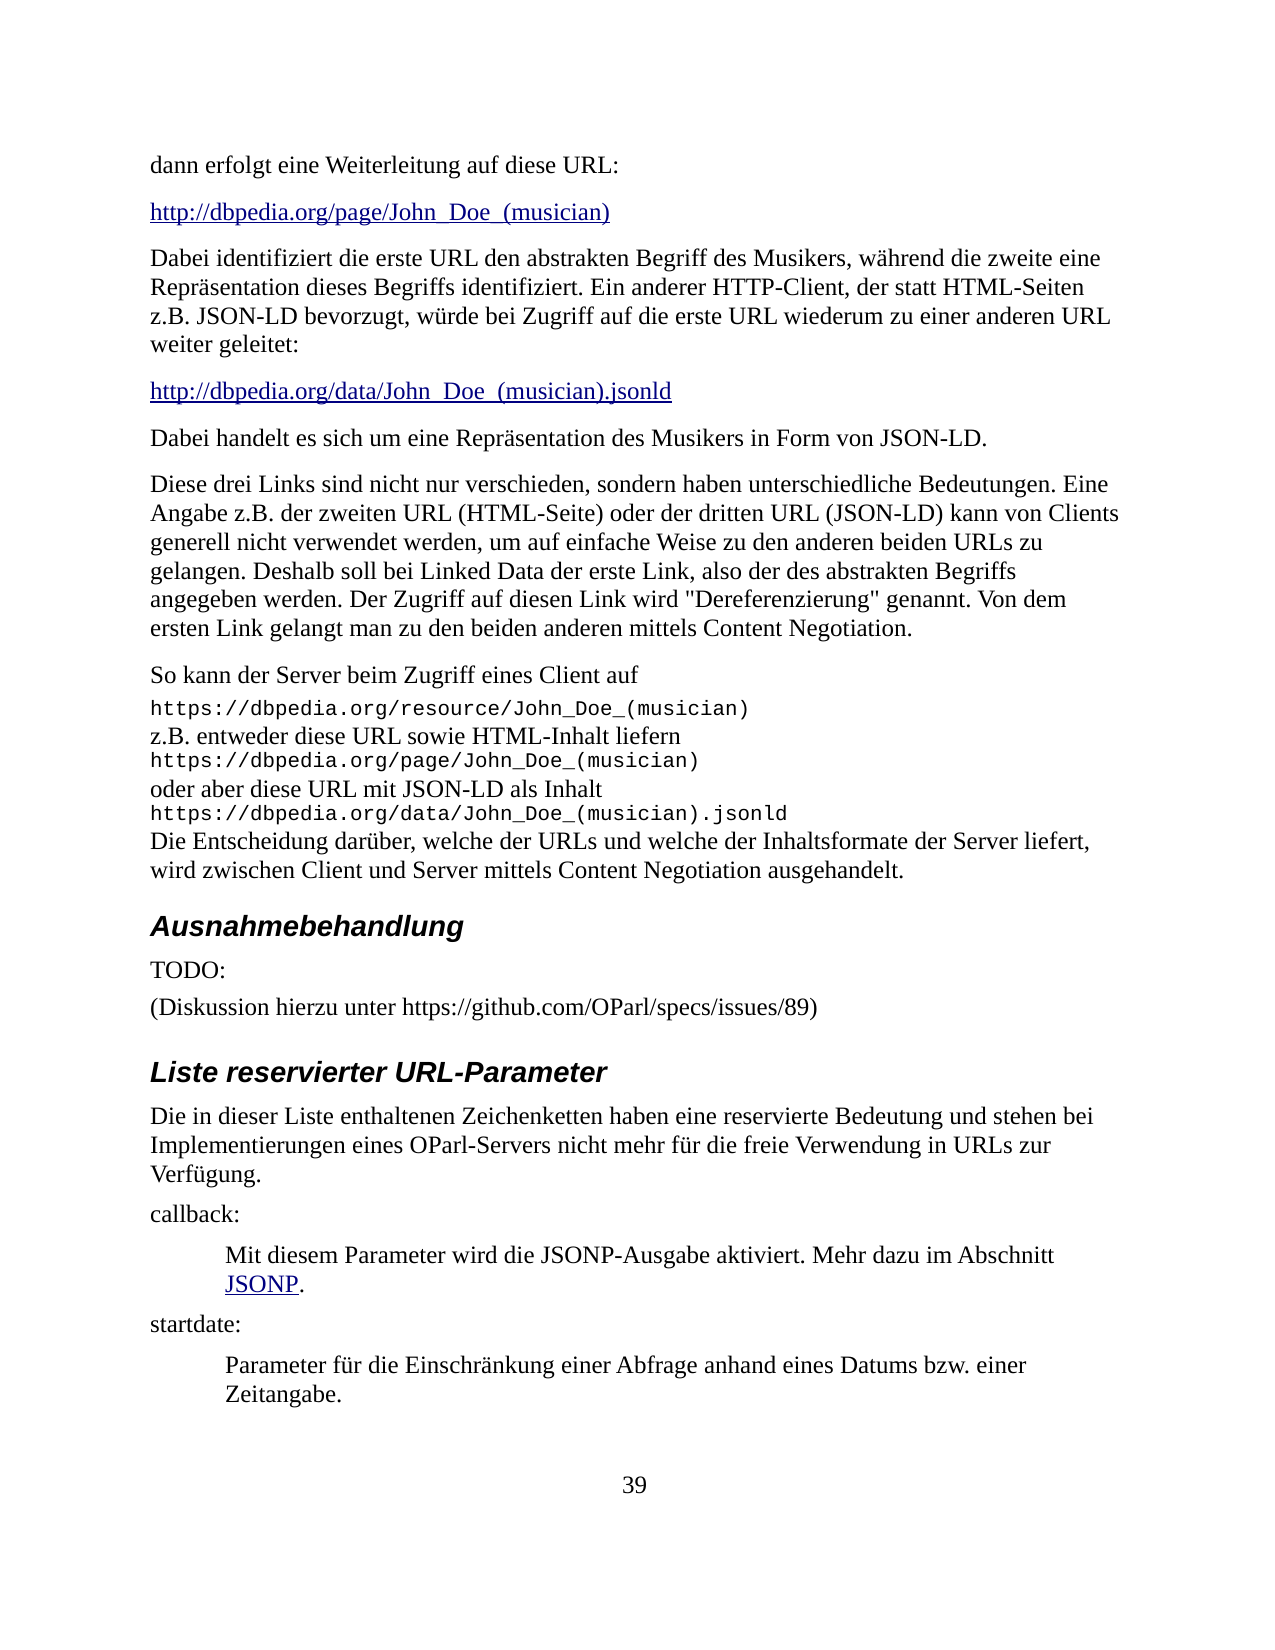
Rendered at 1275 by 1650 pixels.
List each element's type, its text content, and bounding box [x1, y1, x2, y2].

text Die in dieser Liste enthaltenen Zeichenketten haben eine reservierte Bedeutung und stehen bei Implementierungen eines OParl-Servers nicht mehr für die freie Verwendung in URLs zur Verfügung. [150, 1101, 1125, 1187]
subtitle Ausnahmebehandlung [150, 909, 1125, 942]
subtitle Liste reservierter URL-Parameter [150, 1055, 1125, 1089]
text dann erfolgt eine Weiterleitung auf diese URL: [150, 150, 1125, 179]
text https://dbpedia.org/resource/John_Doe_(musician) [150, 698, 1125, 721]
text http://dbpedia.org/data/John_Doe_(musician).jsonld [150, 376, 1125, 405]
text https://dbpedia.org/data/John_Doe_(musician).jsonld [150, 802, 1125, 826]
text Dabei identifiziert die erste URL den abstrakten Begriff des Musikers, während die zweite eine Repräsentation dieses Begriffs identifiziert. Ein anderer HTTP-Client, der statt HTML-Seiten z.B. JSON-LD bevorzugt, würde bei Zugriff auf die erste URL wiederum zu einer anderen URL weiter geleitet: [150, 243, 1125, 358]
text callback: [150, 1199, 1125, 1228]
text oder aber diese URL mit JSON-LD als Inhalt [150, 774, 1125, 802]
text Mit diesem Parameter wird die JSONP-Ausgabe aktiviert. Mehr dazu im Abschnitt JSONP. [225, 1240, 1125, 1298]
text Parameter für die Einschränkung einer Abfrage anhand eines Datums bzw. einer Zeitangabe. [225, 1350, 1125, 1408]
text http://dbpedia.org/page/John_Doe_(musician) [150, 197, 1125, 225]
text So kann der Server beim Zugriff eines Client auf [150, 660, 1125, 689]
text z.B. entweder diese URL sowie HTML-Inhalt liefern [150, 721, 1125, 750]
text TODO: [150, 955, 1125, 983]
text Die Entscheidung darüber, welche der URLs und welche der Inhaltsformate der Server liefert, wird zwischen Client und Server mittels Content Negotiation ausgehandelt. [150, 826, 1125, 884]
text https://dbpedia.org/page/John_Doe_(musician) [150, 750, 1125, 774]
text startdate: [150, 1309, 1125, 1338]
text Dabei handelt es sich um eine Repräsentation des Musikers in Form von JSON-LD. [150, 423, 1125, 452]
text (Diskussion hierzu unter https://github.com/OParl/specs/issues/89) [150, 992, 1125, 1021]
text Diese drei Links sind nicht nur verschieden, sondern haben unterschiedliche Bedeutungen. Eine Angabe z.B. der zweiten URL (HTML-Seite) oder der dritten URL (JSON-LD) kann von Clients generell nicht verwendet werden, um auf einfache Weise zu den anderen beiden URLs zu gelangen. Deshalb soll bei Linked Data der erste Link, also der des abstrakten Begriffs angegeben werden. Der Zugriff auf diesen Link wird "Dereferenzierung" genannt. Von dem ersten Link gelangt man zu den beiden anderen mittels Content Negotiation. [150, 469, 1125, 642]
